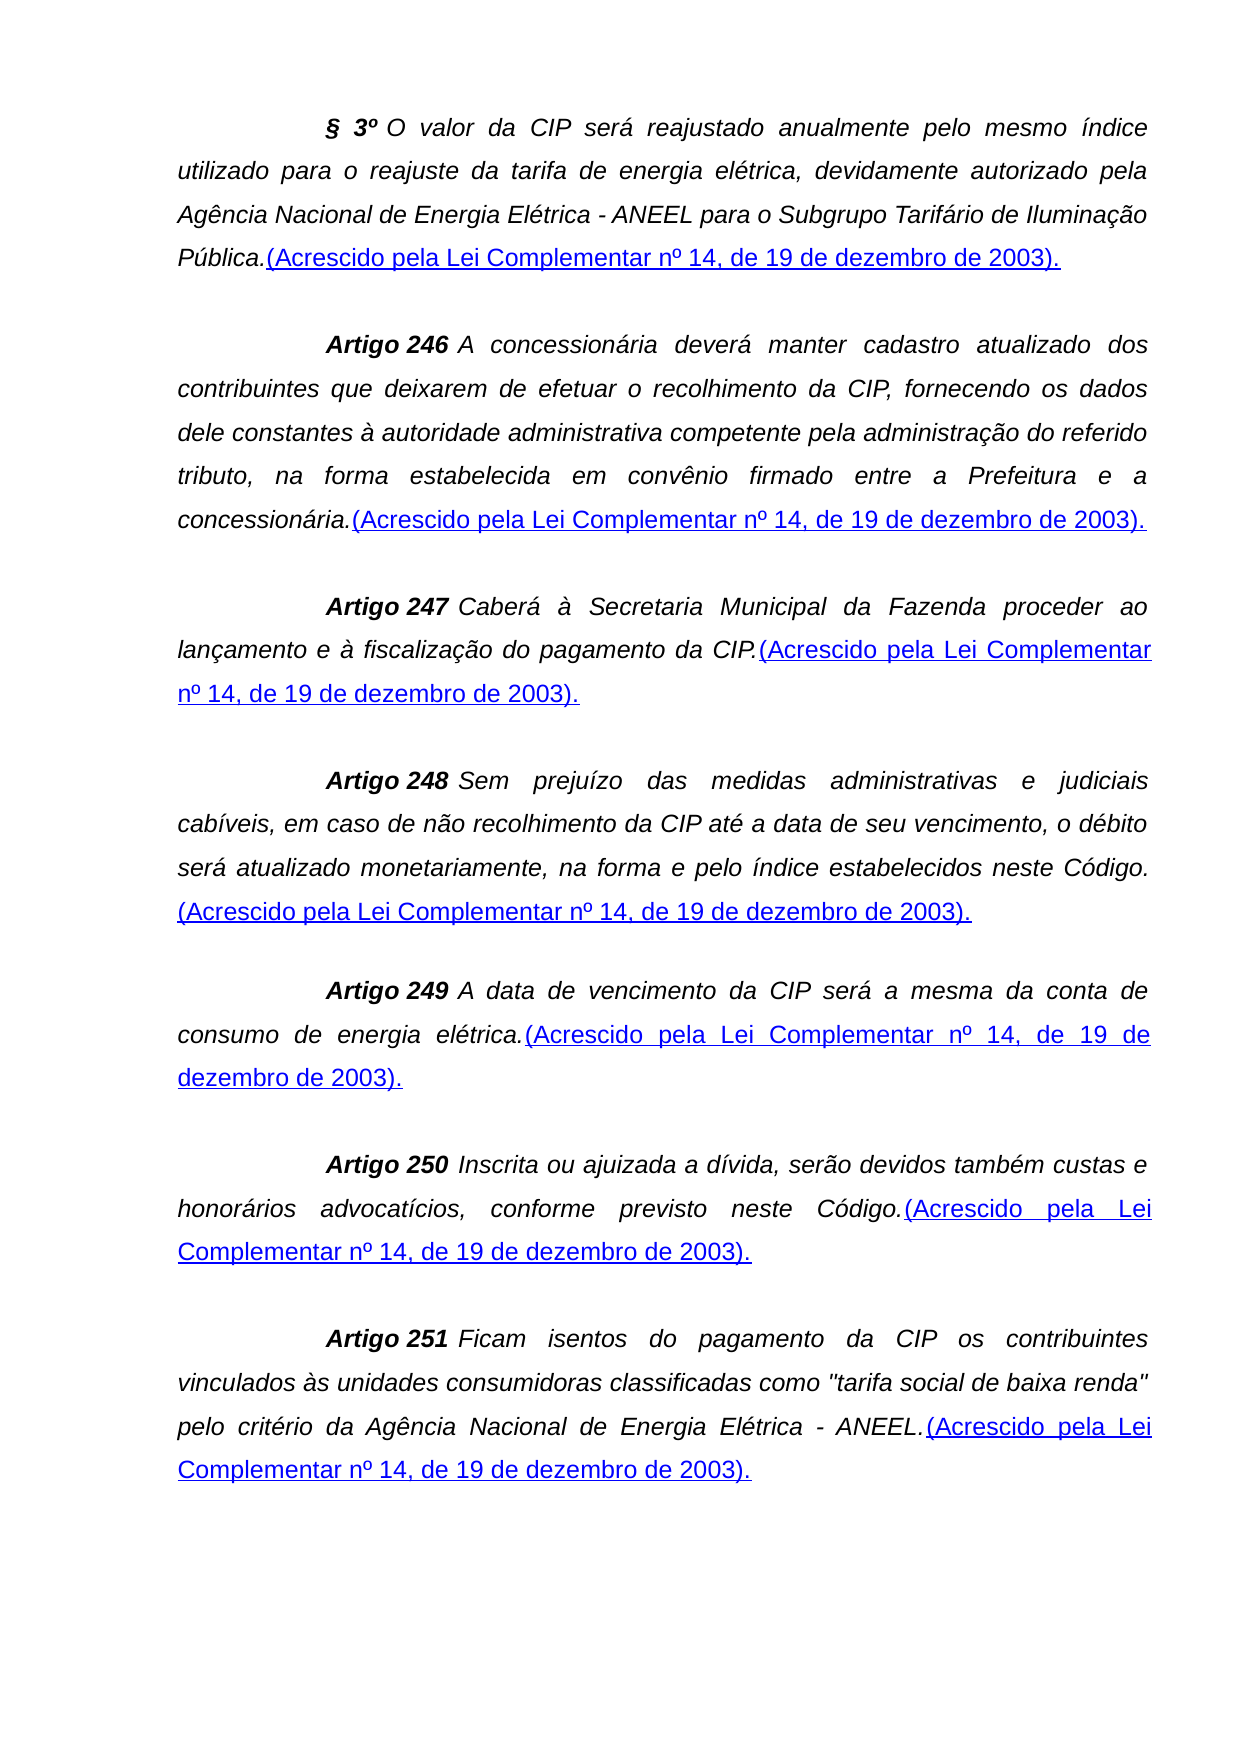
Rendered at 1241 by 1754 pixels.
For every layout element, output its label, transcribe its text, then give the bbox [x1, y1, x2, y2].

text Artigo 251 Ficam isentos do pagamento da CIP os contribuintes vinculados às unidades consumidoras classificadas como "tarifa social de baixa renda" pelo critério da Agência Nacional de Energia Elétrica - ANEEL.(Acrescido pela Lei Complementar nº 14, de 19 de dezembro de 2003). [177, 1324, 1152, 1484]
text Artigo 247 Caberá à Secretaria Municipal da Fazenda proceder ao lançamento e à fiscalização do pagamento da CIP.(Acrescido pela Lei Complementar nº 14, de 19 de dezembro de 2003). [177, 592, 1152, 708]
text § 3º O valor da CIP será reajustado anualmente pelo mesmo índice utilizado para o reajuste da tarifa de energia elétrica, devidamente autorizado pela Agência Nacional de Energia Elétrica - ANEEL para o Subgrupo Tarifário de Iluminação Pública.(Acrescido pela Lei Complementar nº 14, de 19 de dezembro de 2003). [177, 113, 1152, 272]
text Artigo 246 A concessionária deverá manter cadastro atualizado dos contribuintes que deixarem de efetuar o recolhimento da CIP, fornecendo os dados dele constantes à autoridade administrativa competente pela administração do referido tributo, na forma estabelecida em convênio firmado entre a Prefeitura e a concessionária.(Acrescido pela Lei Complementar nº 14, de 19 de dezembro de 2003). [177, 330, 1152, 533]
text Artigo 250 Inscrita ou ajuizada a dívida, serão devidos também custas e honorários advocatícios, conforme previsto neste Código.(Acrescido pela Lei Complementar nº 14, de 19 de dezembro de 2003). [177, 1150, 1152, 1266]
text Artigo 248 Sem prejuízo das medidas administrativas e judiciais cabíveis, em caso de não recolhimento da CIP até a data de seu vencimento, o débito será atualizado monetariamente, na forma e pelo índice estabelecidos neste Código.(Acrescido pela Lei Complementar nº 14, de 19 de dezembro de 2003). [177, 766, 1152, 925]
text Artigo 249 A data de vencimento da CIP será a mesma da conta de consumo de energia elétrica.(Acrescido pela Lei Complementar nº 14, de 19 de dezembro de 2003). [177, 976, 1152, 1092]
